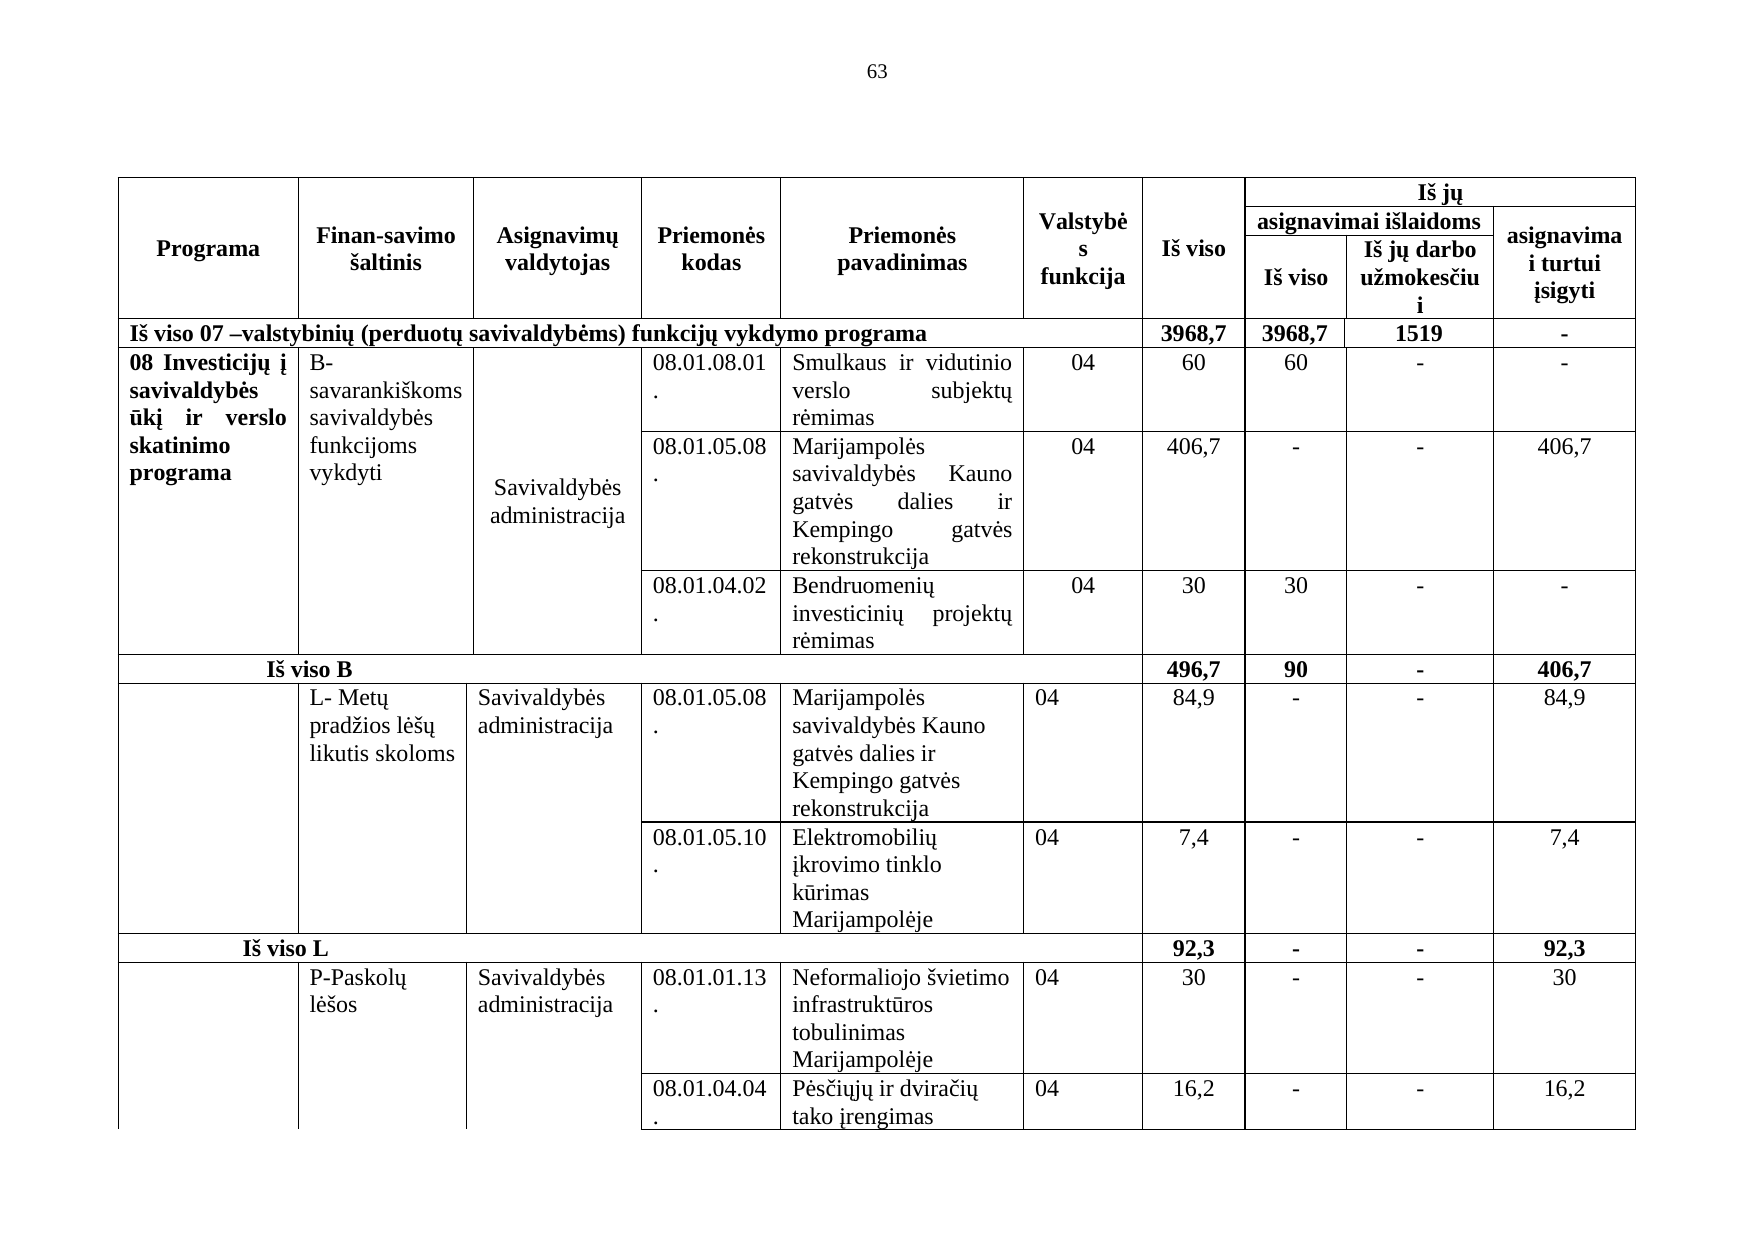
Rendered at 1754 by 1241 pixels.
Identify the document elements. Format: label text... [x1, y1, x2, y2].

table_cell 60 [1143, 348, 1244, 431]
table_cell Bendruomenių investicinių projektų rėmimas [781, 571, 1023, 654]
table_cell - [1246, 934, 1346, 962]
table_header Priemonės pavadinimas [781, 178, 1023, 318]
table_cell 92,3 [1494, 934, 1635, 962]
table_cell - [1347, 432, 1493, 570]
table_cell Iš jų darbo užmokesčiui [1347, 236, 1493, 318]
table_cell 90 [1246, 655, 1346, 682]
table_cell - [1246, 684, 1346, 821]
table_cell [119, 963, 298, 1129]
table_cell 406,7 [1143, 432, 1244, 570]
table_cell 04 [1024, 684, 1142, 821]
table_cell 08.01.04.04. [642, 1074, 780, 1129]
table_cell - [1347, 571, 1493, 654]
table_cell P-Paskolų lėšos [299, 963, 466, 1129]
table_cell 08.01.04.02. [642, 571, 780, 654]
table_cell Savivaldybės administracija [467, 963, 641, 1129]
table_cell 496,7 [1143, 655, 1244, 682]
table_cell 84,9 [1143, 684, 1244, 821]
table_cell Smulkaus ir vidutinio verslo subjektų rėmimas [781, 348, 1023, 431]
table_cell L- Metų pradžios lėšų likutis skoloms [299, 684, 466, 933]
table_cell 04 [1024, 1074, 1142, 1129]
table_cell 84,9 [1494, 684, 1635, 821]
table_cell Iš viso 07 –valstybinių (perduotų savivaldybėms) funkcijų vykdymo programa [119, 319, 1142, 347]
table_cell 04 [1024, 823, 1142, 933]
table_cell 08.01.01.13. [642, 963, 780, 1073]
table_cell Elektromobilių įkrovimo tinklo kūrimas Marijampolėje [781, 823, 1023, 933]
table_cell 30 [1246, 571, 1346, 654]
table_cell - [1494, 319, 1635, 347]
table_cell 08.01.08.01. [642, 348, 780, 431]
table_cell - [1347, 823, 1493, 933]
table_cell Savivaldybės administracija [467, 684, 641, 933]
table_cell 7,4 [1494, 823, 1635, 933]
table_cell - [1347, 348, 1493, 431]
table_cell 16,2 [1143, 1074, 1244, 1129]
table_header Iš viso [1143, 178, 1244, 318]
table_cell [119, 570, 298, 654]
table_cell 08.01.05.08. [642, 684, 780, 821]
table_cell 04 [1024, 571, 1142, 654]
table_cell [119, 684, 298, 933]
table_cell B-savarankiškoms savivaldybės funkcijoms vykdyti [299, 348, 473, 654]
table_cell - [1246, 432, 1346, 570]
table_cell Marijampolės savivaldybės Kauno gatvės dalies ir Kempingo gatvės rekonstrukcija [781, 432, 1023, 570]
table_cell 04 [1024, 432, 1142, 570]
table_cell 60 [1246, 348, 1346, 431]
table_cell Savivaldybės administracija [474, 348, 641, 654]
table_cell Pėsčiųjų ir dviračių tako įrengimas [781, 1074, 1023, 1129]
table_cell 3968,7 [1246, 319, 1344, 347]
table_cell - [1347, 684, 1493, 821]
table_cell - [1494, 571, 1635, 654]
table_cell 30 [1143, 963, 1244, 1073]
table_cell 1519 [1345, 319, 1493, 347]
table_cell 04 [1024, 963, 1142, 1073]
table_cell 30 [1143, 571, 1244, 654]
table_header Priemonės kodas [642, 178, 780, 318]
table_cell 04 [1024, 348, 1142, 431]
table_cell - [1246, 963, 1346, 1073]
table_header Programa [119, 178, 298, 318]
table_cell asignavimai turtui įsigyti [1494, 207, 1635, 318]
table_cell Iš viso [1246, 236, 1346, 318]
table_cell 3968,7 [1143, 319, 1244, 347]
table_header Finan-savimo šaltinis [299, 178, 473, 318]
table_header Asignavimų valdytojas [474, 178, 641, 318]
table_cell - [1347, 963, 1493, 1073]
table_cell - [1347, 1074, 1493, 1129]
table_cell - [1246, 823, 1346, 933]
table_cell 92,3 [1143, 934, 1244, 962]
table_cell - [1494, 348, 1635, 431]
table_cell 30 [1494, 963, 1635, 1073]
table_cell 406,7 [1494, 432, 1635, 570]
table_cell 08.01.05.08. [642, 432, 780, 570]
table_cell 08.01.05.10. [642, 823, 780, 933]
table_cell Iš viso B [119, 655, 1142, 682]
table_cell 16,2 [1494, 1074, 1635, 1129]
table_cell Iš viso L [119, 934, 1142, 962]
table_cell Neformaliojo švietimo infrastruktūros tobulinimas Marijampolėje [781, 963, 1023, 1073]
table_cell - [1246, 1074, 1346, 1129]
table_cell 406,7 [1494, 655, 1635, 682]
table_cell - [1347, 655, 1493, 682]
table_header Iš jų [1246, 178, 1635, 206]
table_cell 08 Investicijų į savivaldybės ūkį ir verslo skatinimo programa [119, 348, 298, 570]
table_header Valstybės funkcija [1024, 178, 1142, 318]
table_cell - [1347, 934, 1493, 962]
table_cell Marijampolės savivaldybės Kauno gatvės dalies ir Kempingo gatvės rekonstrukcija [781, 684, 1023, 821]
table_cell asignavimai išlaidoms [1246, 207, 1493, 234]
table_cell 7,4 [1143, 823, 1244, 933]
